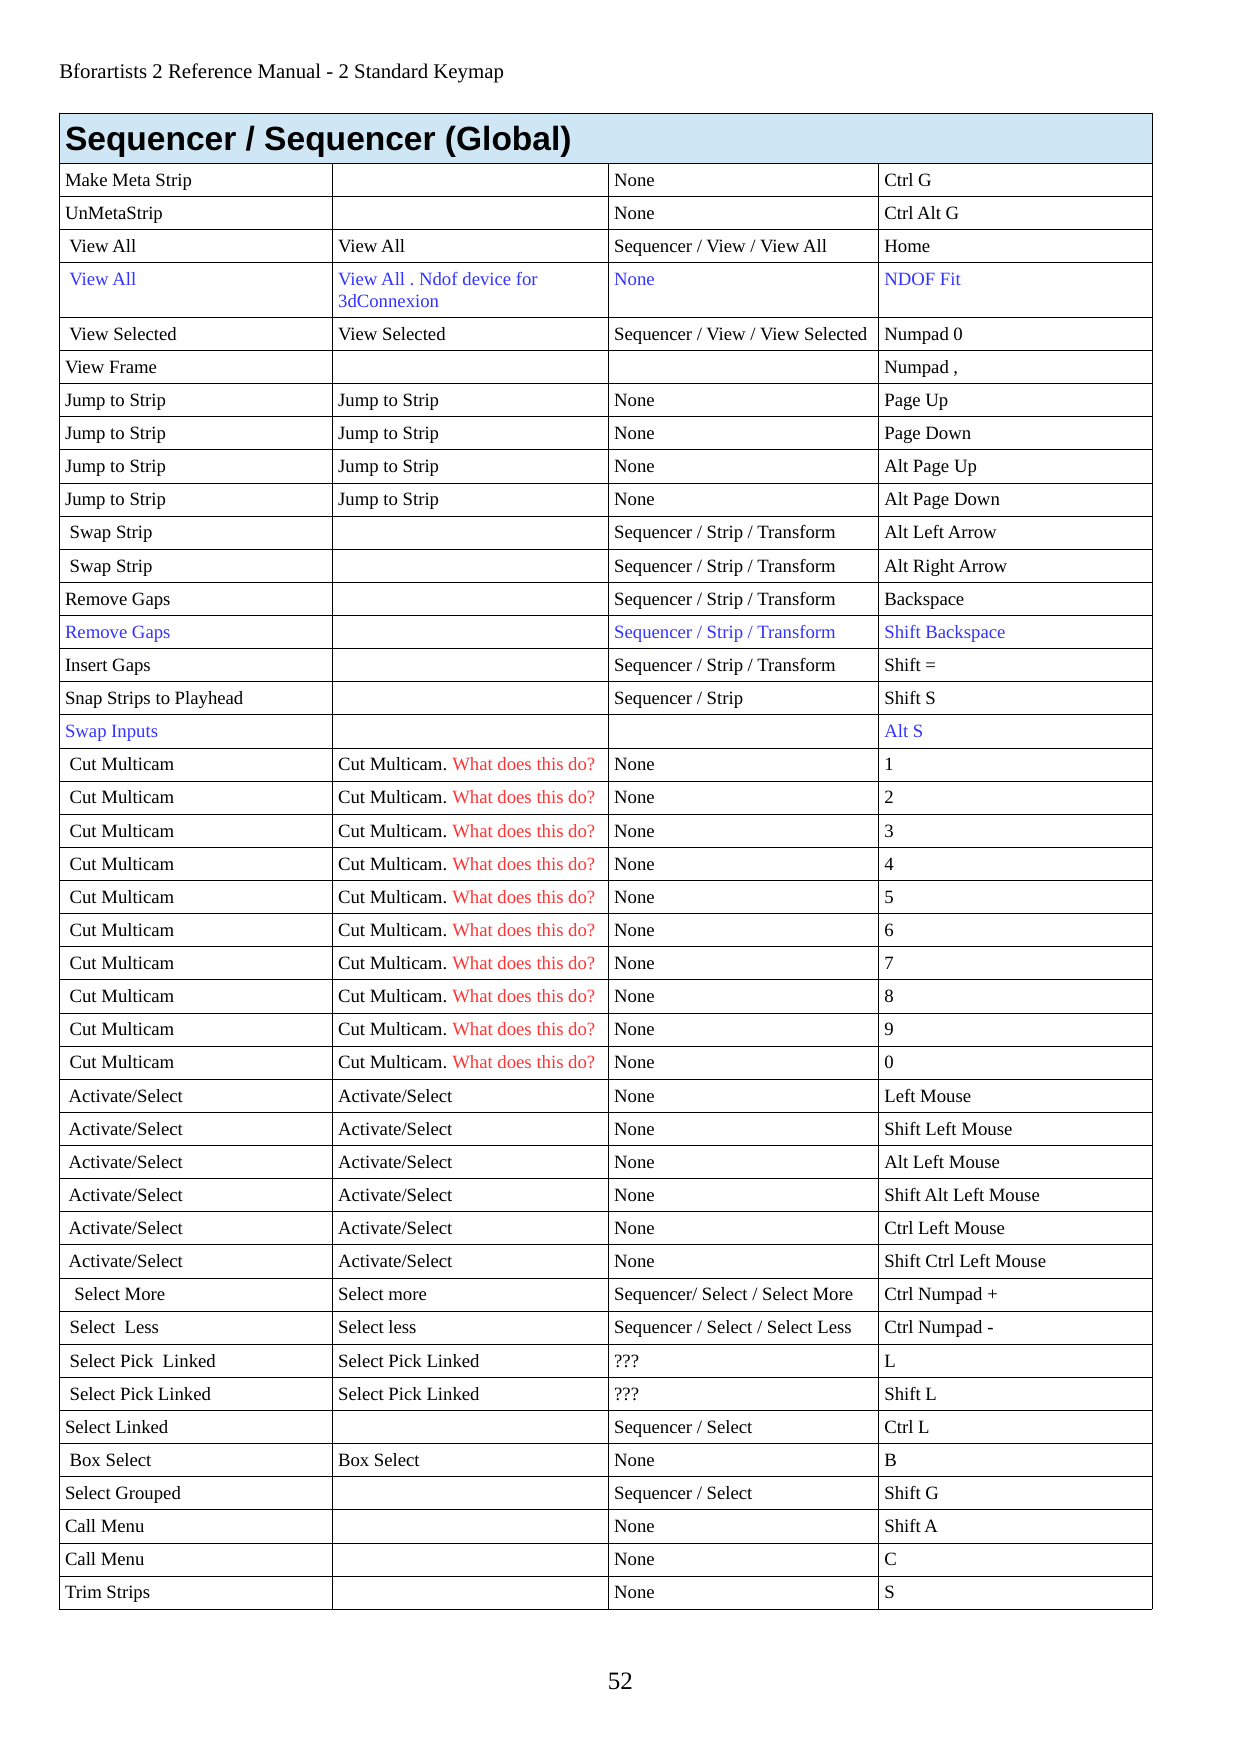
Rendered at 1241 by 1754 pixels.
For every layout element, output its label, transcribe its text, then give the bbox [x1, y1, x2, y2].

table_cell Cut Multicam [60, 815, 332, 847]
table_cell Alt Right Arrow [879, 550, 1152, 582]
table_cell L [879, 1345, 1152, 1377]
table_cell 4 [879, 848, 1152, 880]
table_cell Box Select [333, 1444, 608, 1476]
table_cell Sequencer / Strip [609, 682, 878, 714]
table_cell None [609, 384, 878, 416]
table_cell None [609, 1544, 878, 1576]
table_cell [609, 715, 878, 747]
table_cell Cut Multicam [60, 980, 332, 1012]
table_cell Cut Multicam [60, 782, 332, 814]
table_cell 3 [879, 815, 1152, 847]
table_cell 5 [879, 881, 1152, 913]
table_cell Select More [60, 1279, 332, 1311]
table_cell None [609, 782, 878, 814]
table_cell Page Up [879, 384, 1152, 416]
table_cell Cut Multicam. What does this do? [333, 815, 608, 847]
table_cell View All [60, 263, 332, 317]
table_cell Shift S [879, 682, 1152, 714]
table_cell Activate/Select [60, 1113, 332, 1145]
table_cell Trim Strips [60, 1577, 332, 1609]
table_cell None [609, 1245, 878, 1277]
table_cell Alt Page Down [879, 484, 1152, 516]
table_cell Ctrl G [879, 164, 1152, 196]
table_cell Jump to Strip [60, 450, 332, 482]
table_cell View All [60, 230, 332, 262]
table_cell Snap Strips to Playhead [60, 682, 332, 714]
table_cell Cut Multicam [60, 1014, 332, 1046]
table_cell Activate/Select [333, 1113, 608, 1145]
table_cell Swap Strip [60, 550, 332, 582]
table_cell Box Select [60, 1444, 332, 1476]
table_cell Swap Inputs [60, 715, 332, 747]
table_cell Select Less [60, 1312, 332, 1344]
table_cell Jump to Strip [333, 417, 608, 449]
table_cell 1 [879, 749, 1152, 781]
table_cell 2 [879, 782, 1152, 814]
table_cell Shift L [879, 1378, 1152, 1410]
table_cell Shift Alt Left Mouse [879, 1179, 1152, 1211]
table_cell None [609, 914, 878, 946]
table_cell Cut Multicam [60, 749, 332, 781]
table_cell Call Menu [60, 1510, 332, 1542]
table_cell Swap Strip [60, 517, 332, 549]
table_cell Select Grouped [60, 1477, 332, 1509]
table_cell None [609, 1080, 878, 1112]
table_cell Activate/Select [60, 1245, 332, 1277]
table_cell Select Pick Linked [333, 1378, 608, 1410]
table_cell Remove Gaps [60, 616, 332, 648]
table_cell 7 [879, 947, 1152, 979]
table_cell [333, 583, 608, 615]
table_cell View Selected [333, 318, 608, 350]
table_cell None [609, 1510, 878, 1542]
table_cell [333, 550, 608, 582]
table_cell Cut Multicam. What does this do? [333, 1047, 608, 1079]
table_cell None [609, 848, 878, 880]
table_cell Select Pick Linked [60, 1345, 332, 1377]
table_cell [333, 715, 608, 747]
table_cell Left Mouse [879, 1080, 1152, 1112]
table_cell None [609, 749, 878, 781]
table_cell [333, 649, 608, 681]
table_cell Sequencer / Strip / Transform [609, 517, 878, 549]
table_cell Jump to Strip [60, 417, 332, 449]
table_cell Call Menu [60, 1544, 332, 1576]
table_cell 6 [879, 914, 1152, 946]
table_cell Cut Multicam [60, 914, 332, 946]
table_cell 8 [879, 980, 1152, 1012]
table_cell Jump to Strip [333, 450, 608, 482]
table_cell View Frame [60, 351, 332, 383]
table_cell Home [879, 230, 1152, 262]
table_cell None [609, 1212, 878, 1244]
table_cell [333, 351, 608, 383]
table_cell Jump to Strip [60, 384, 332, 416]
table_cell None [609, 484, 878, 516]
table_cell None [609, 263, 878, 317]
table_cell None [609, 1577, 878, 1609]
table_cell Jump to Strip [333, 384, 608, 416]
table_cell Cut Multicam. What does this do? [333, 980, 608, 1012]
table_header Sequencer / Sequencer (Global) [60, 114, 1152, 163]
table_cell B [879, 1444, 1152, 1476]
table_cell Sequencer / Strip / Transform [609, 550, 878, 582]
table_cell [609, 351, 878, 383]
table_cell Sequencer / Strip / Transform [609, 583, 878, 615]
table_cell Activate/Select [60, 1212, 332, 1244]
table_cell None [609, 417, 878, 449]
table_cell Sequencer / Strip / Transform [609, 649, 878, 681]
table_cell Cut Multicam. What does this do? [333, 848, 608, 880]
table_cell Cut Multicam [60, 1047, 332, 1079]
table_cell Cut Multicam [60, 947, 332, 979]
table_cell 0 [879, 1047, 1152, 1079]
table_cell Activate/Select [333, 1080, 608, 1112]
table_cell Jump to Strip [60, 484, 332, 516]
table_cell [333, 164, 608, 196]
table_cell Alt S [879, 715, 1152, 747]
table_cell Remove Gaps [60, 583, 332, 615]
table_cell Jump to Strip [333, 484, 608, 516]
table_cell Cut Multicam. What does this do? [333, 749, 608, 781]
table_cell Shift Ctrl Left Mouse [879, 1245, 1152, 1277]
table_cell [333, 682, 608, 714]
table_cell None [609, 1014, 878, 1046]
table_cell None [609, 815, 878, 847]
table_cell None [609, 197, 878, 229]
table_cell Ctrl L [879, 1411, 1152, 1443]
table_cell Activate/Select [333, 1179, 608, 1211]
table_cell Alt Left Arrow [879, 517, 1152, 549]
table_cell Shift G [879, 1477, 1152, 1509]
table_cell Make Meta Strip [60, 164, 332, 196]
table_cell ??? [609, 1345, 878, 1377]
table_cell View All . Ndof device for 3dConnexion [333, 263, 608, 317]
table_cell Sequencer / Strip / Transform [609, 616, 878, 648]
table_cell Ctrl Alt G [879, 197, 1152, 229]
table_cell Activate/Select [333, 1245, 608, 1277]
table_cell Alt Left Mouse [879, 1146, 1152, 1178]
table_cell View All [333, 230, 608, 262]
table_cell Sequencer / Select [609, 1477, 878, 1509]
table_cell NDOF Fit [879, 263, 1152, 317]
table_cell [333, 1477, 608, 1509]
table_cell Numpad 0 [879, 318, 1152, 350]
table_cell Activate/Select [333, 1146, 608, 1178]
table_cell None [609, 1444, 878, 1476]
table_cell Sequencer / View / View All [609, 230, 878, 262]
table_cell [333, 517, 608, 549]
table_cell C [879, 1544, 1152, 1576]
table_cell View Selected [60, 318, 332, 350]
table_cell Select Pick Linked [60, 1378, 332, 1410]
table_cell ??? [609, 1378, 878, 1410]
table_cell Sequencer/ Select / Select More [609, 1279, 878, 1311]
table_cell None [609, 450, 878, 482]
table_cell Select more [333, 1279, 608, 1311]
table_cell Shift Left Mouse [879, 1113, 1152, 1145]
table_cell [333, 1544, 608, 1576]
table_cell [333, 1411, 608, 1443]
table_cell Sequencer / View / View Selected [609, 318, 878, 350]
table_cell None [609, 881, 878, 913]
table_cell Alt Page Up [879, 450, 1152, 482]
table_cell Insert Gaps [60, 649, 332, 681]
table_cell Cut Multicam. What does this do? [333, 914, 608, 946]
table_cell 9 [879, 1014, 1152, 1046]
table_cell None [609, 1113, 878, 1145]
table_cell UnMetaStrip [60, 197, 332, 229]
table_cell None [609, 1146, 878, 1178]
table_cell Sequencer / Select / Select Less [609, 1312, 878, 1344]
table_cell Select Linked [60, 1411, 332, 1443]
table_cell Cut Multicam [60, 848, 332, 880]
table_cell [333, 1577, 608, 1609]
table_cell Backspace [879, 583, 1152, 615]
table_cell Select Pick Linked [333, 1345, 608, 1377]
table_cell Ctrl Numpad + [879, 1279, 1152, 1311]
table_cell Cut Multicam. What does this do? [333, 782, 608, 814]
table_cell Activate/Select [60, 1179, 332, 1211]
table_cell None [609, 164, 878, 196]
table_cell Cut Multicam [60, 881, 332, 913]
table_cell Sequencer / Select [609, 1411, 878, 1443]
table_cell Activate/Select [333, 1212, 608, 1244]
table_cell None [609, 1047, 878, 1079]
table_cell Cut Multicam. What does this do? [333, 1014, 608, 1046]
table_cell [333, 197, 608, 229]
table_cell Shift Backspace [879, 616, 1152, 648]
table_cell Ctrl Numpad - [879, 1312, 1152, 1344]
table_cell Activate/Select [60, 1146, 332, 1178]
table_cell Page Down [879, 417, 1152, 449]
table_cell None [609, 1179, 878, 1211]
table_cell [333, 1510, 608, 1542]
table_cell Numpad , [879, 351, 1152, 383]
table_cell [333, 616, 608, 648]
table_cell Select less [333, 1312, 608, 1344]
table_cell Activate/Select [60, 1080, 332, 1112]
table_cell Ctrl Left Mouse [879, 1212, 1152, 1244]
table_cell Shift = [879, 649, 1152, 681]
table_cell None [609, 980, 878, 1012]
table_cell S [879, 1577, 1152, 1609]
table_cell None [609, 947, 878, 979]
table_cell Cut Multicam. What does this do? [333, 947, 608, 979]
table_cell Shift A [879, 1510, 1152, 1542]
table_cell Cut Multicam. What does this do? [333, 881, 608, 913]
